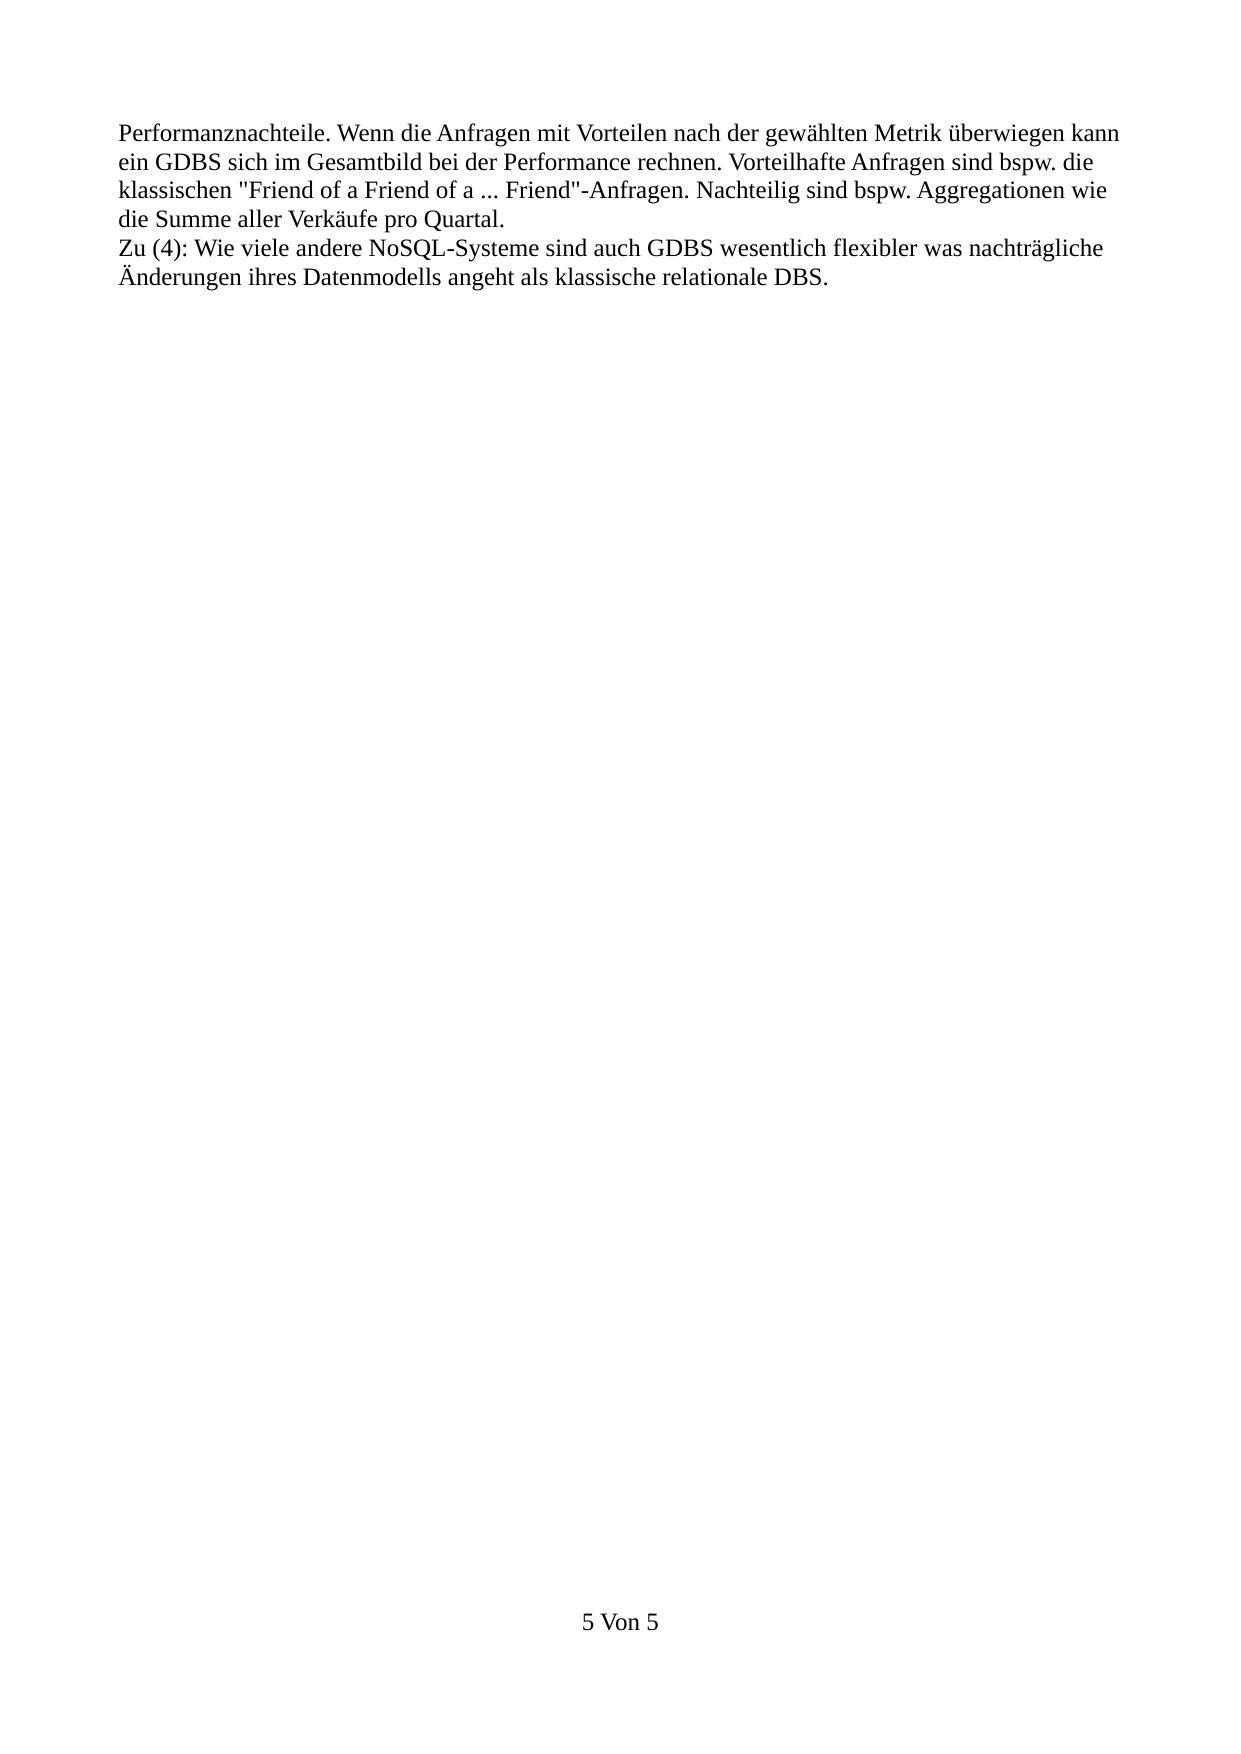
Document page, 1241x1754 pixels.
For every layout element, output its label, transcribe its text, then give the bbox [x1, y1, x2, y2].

text Performanznachteile. Wenn die Anfragen mit Vorteilen nach der gewählten Metrik überwiegen kann ein GDBS sich im Gesamtbild bei der Performance rechnen. Vorteilhafte Anfragen sind bspw. die klassischen "Friend of a Friend of a ... Friend"-Anfragen. Nachteilig sind bspw. Aggregationen wie die Summe aller Verkäufe pro Quartal. [118, 118, 1122, 233]
text Zu (4): Wie viele andere NoSQL-Systeme sind auch GDBS wesentlich flexibler was nachträgliche Änderungen ihres Datenmodells angeht als klassische relationale DBS. [118, 233, 1122, 291]
